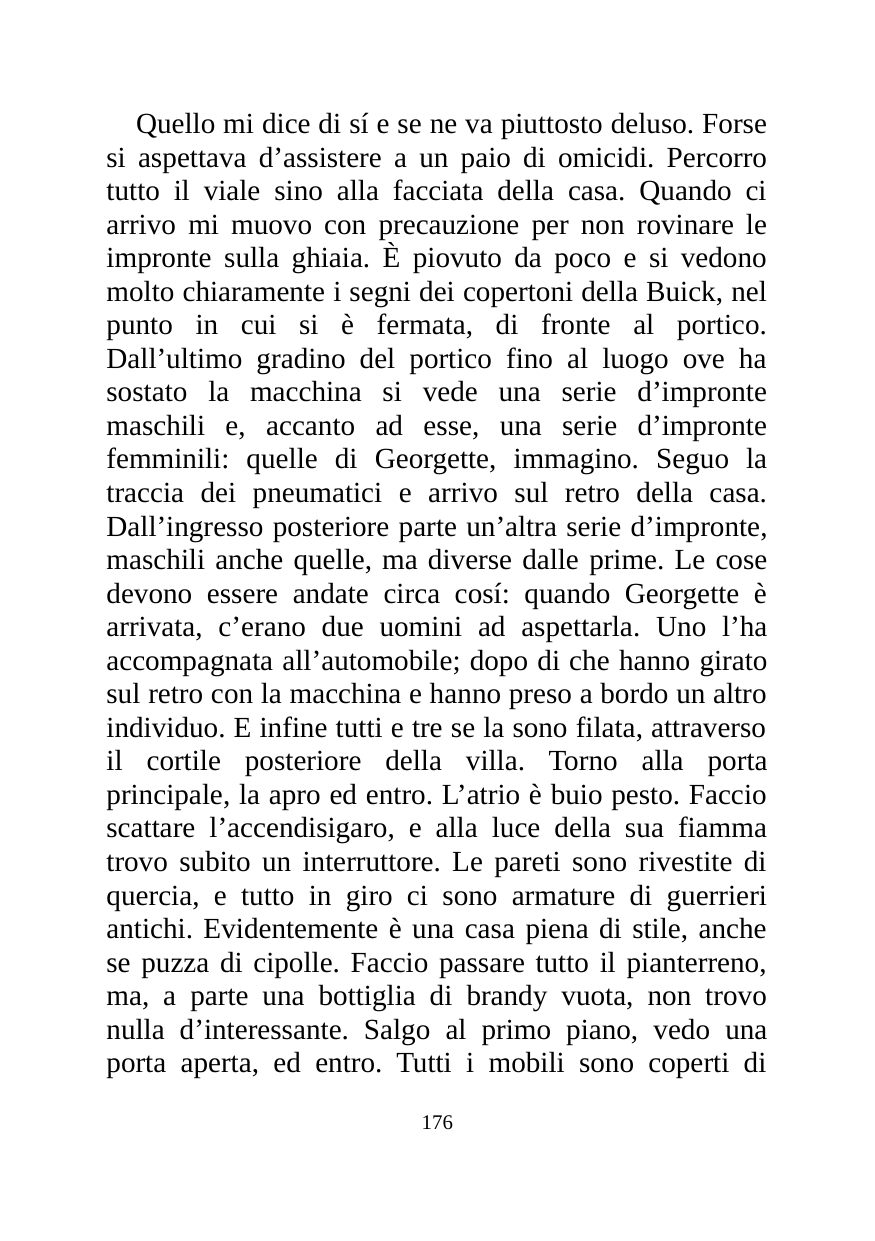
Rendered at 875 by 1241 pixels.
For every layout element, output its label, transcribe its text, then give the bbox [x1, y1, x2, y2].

text Quello mi dice di sí e se ne va piuttosto deluso. Forse si aspettava d’assistere a un paio di omicidi. Percorro tutto il viale sino alla facciata della casa. Quando ci arrivo mi muovo con precauzione per non rovinare le impronte sulla ghiaia. È piovuto da poco e si vedono molto chiaramente i segni dei copertoni della Buick, nel punto in cui si è fermata, di fronte al portico. Dall’ultimo gradino del portico fino al luogo ove ha sostato la macchina si vede una serie d’impronte maschili e, accanto ad esse, una serie d’impronte femminili: quelle di Georgette, immagino. Seguo la traccia dei pneumatici e arrivo sul retro della casa. Dall’ingresso posteriore parte un’altra serie d’impronte, maschili anche quelle, ma diverse dalle prime. Le cose devono essere andate circa cosí: quando Georgette è arrivata, c’erano due uomini ad aspettarla. Uno l’ha accompagnata all’automobile; dopo di che hanno girato sul retro con la macchina e hanno preso a bordo un altro individuo. E infine tutti e tre se la sono filata, attraverso il cortile posteriore della villa. Torno alla porta principale, la apro ed entro. L’atrio è buio pesto. Faccio scattare l’accendisigaro, e alla luce della sua fiamma trovo subito un interruttore. Le pareti sono rivestite di quercia, e tutto in giro ci sono armature di guerrieri antichi. Evidentemente è una casa piena di stile, anche se puzza di cipolle. Faccio passare tutto il pianterreno, ma, a parte una bottiglia di brandy vuota, non trovo nulla d’interessante. Salgo al primo piano, vedo una porta aperta, ed entro. Tutti i mobili sono coperti di [106, 106, 768, 1079]
